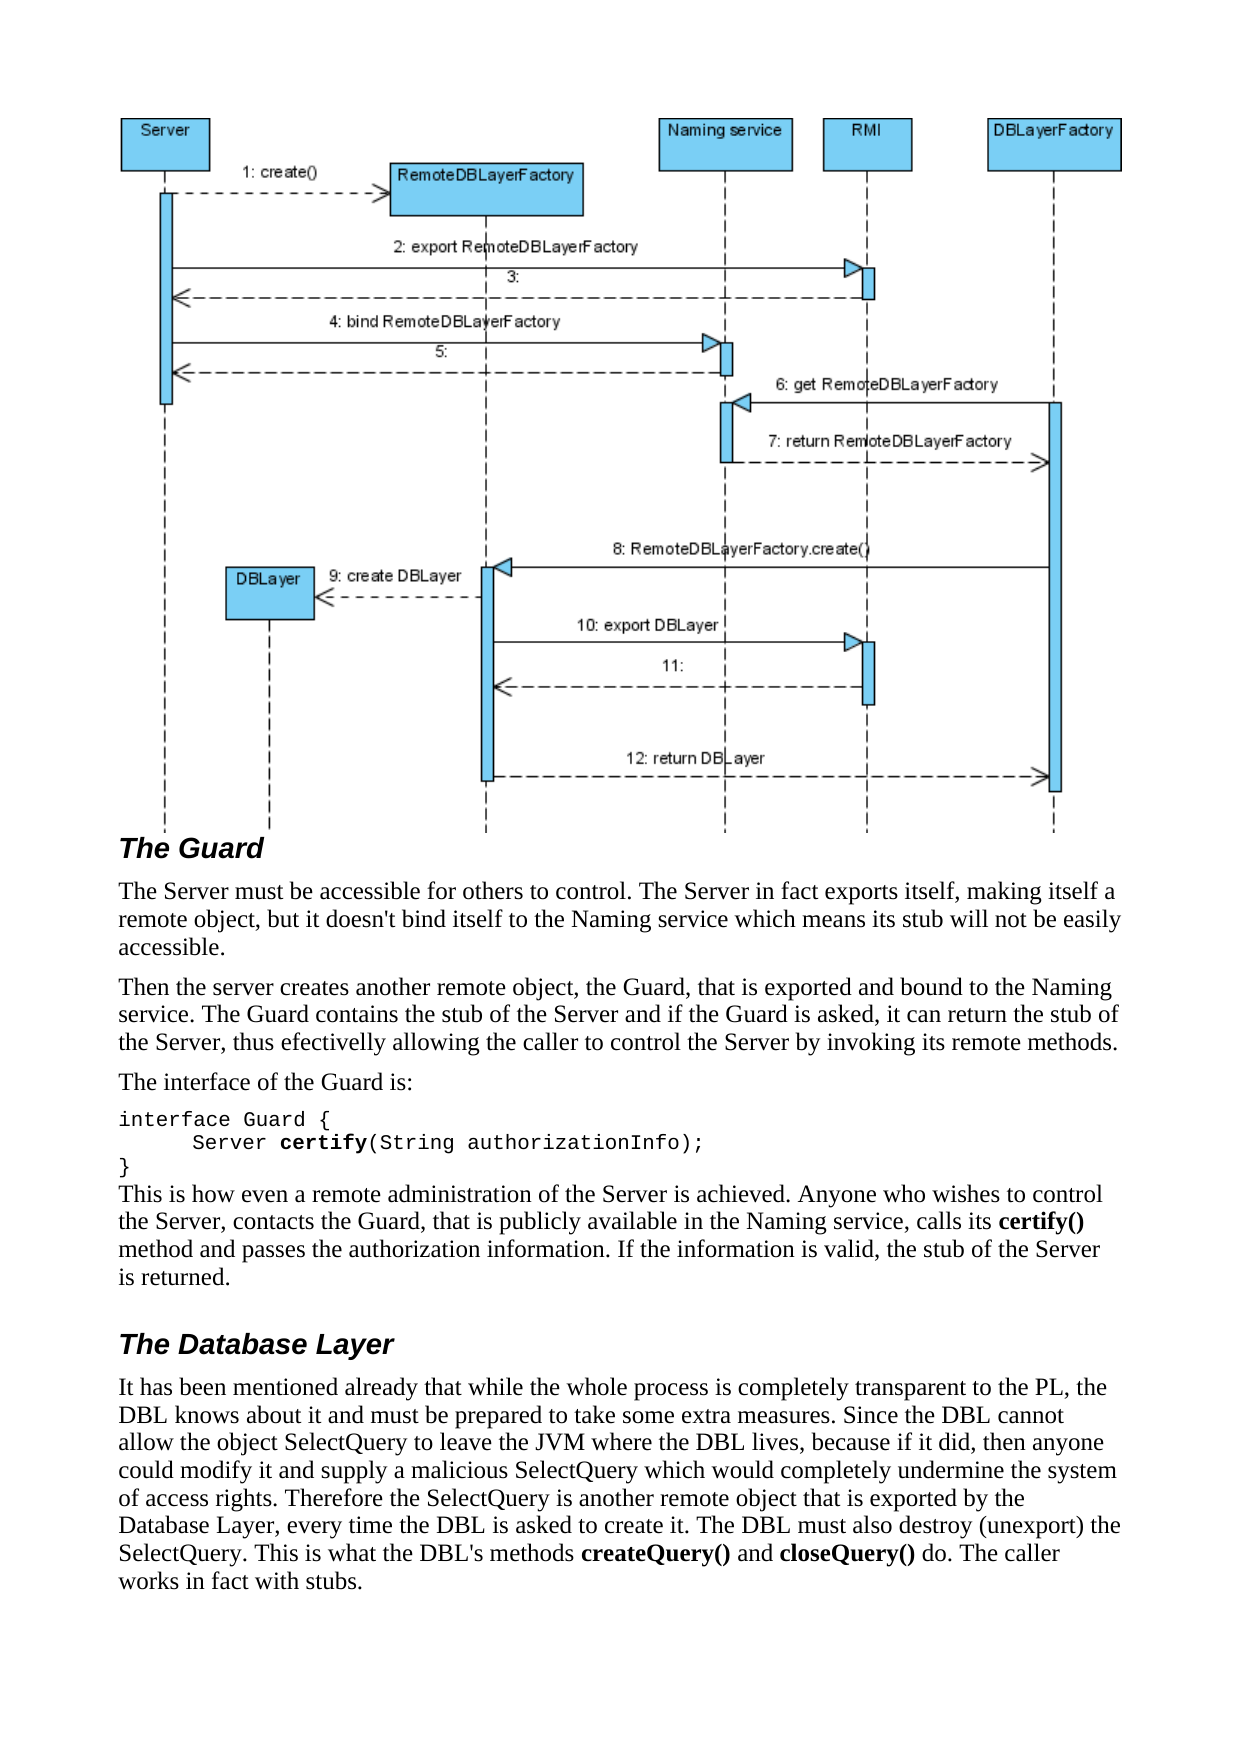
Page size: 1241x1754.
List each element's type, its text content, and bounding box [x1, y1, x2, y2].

text } [118, 1156, 1122, 1180]
text The Server must be accessible for others to control. The Server in fact exports itself, making itself a remote object, but it doesn't bind itself to the Naming service which means its stub will not be easily accessible. [118, 877, 1122, 960]
text It has been mentioned already that while the whole process is completely transparent to the PL, the DBL knows about it and must be prepared to take some extra measures. Since the DBL cannot allow the object SelectQuery to leave the JVM where the DBL lives, because if it did, then anyone could modify it and supply a malicious SelectQuery which would completely undermine the system of access rights. Therefore the SelectQuery is another remote object that is exported by the Database Layer, every time the DBL is asked to create it. The DBL must also destroy (unexport) the SelectQuery. This is what the DBL's methods createQuery() and closeQuery() do. The caller works in fact with stubs. [118, 1373, 1122, 1595]
text Server certify(String authorizationInfo); [192, 1132, 1122, 1156]
text This is how even a remote administration of the Server is achieved. Anyone who wishes to control the Server, contacts the Guard, that is publicly available in the Naming service, calls its certify() method and passes the authorization information. If the information is valid, the stub of the Server is returned. [118, 1180, 1122, 1291]
text The interface of the Guard is: [118, 1068, 1122, 1096]
text interface Guard { [118, 1109, 1122, 1132]
text Then the server creates another remote object, the Guard, that is exported and bound to the Naming service. The Guard contains the stub of the Server and if the Guard is asked, it can return the stub of the Server, thus efectivelly allowing the caller to control the Server by invoking its remote methods. [118, 973, 1122, 1056]
subtitle The Database Layer [118, 1328, 1122, 1361]
subtitle The Guard [118, 833, 1122, 865]
picture [118, 118, 1122, 833]
